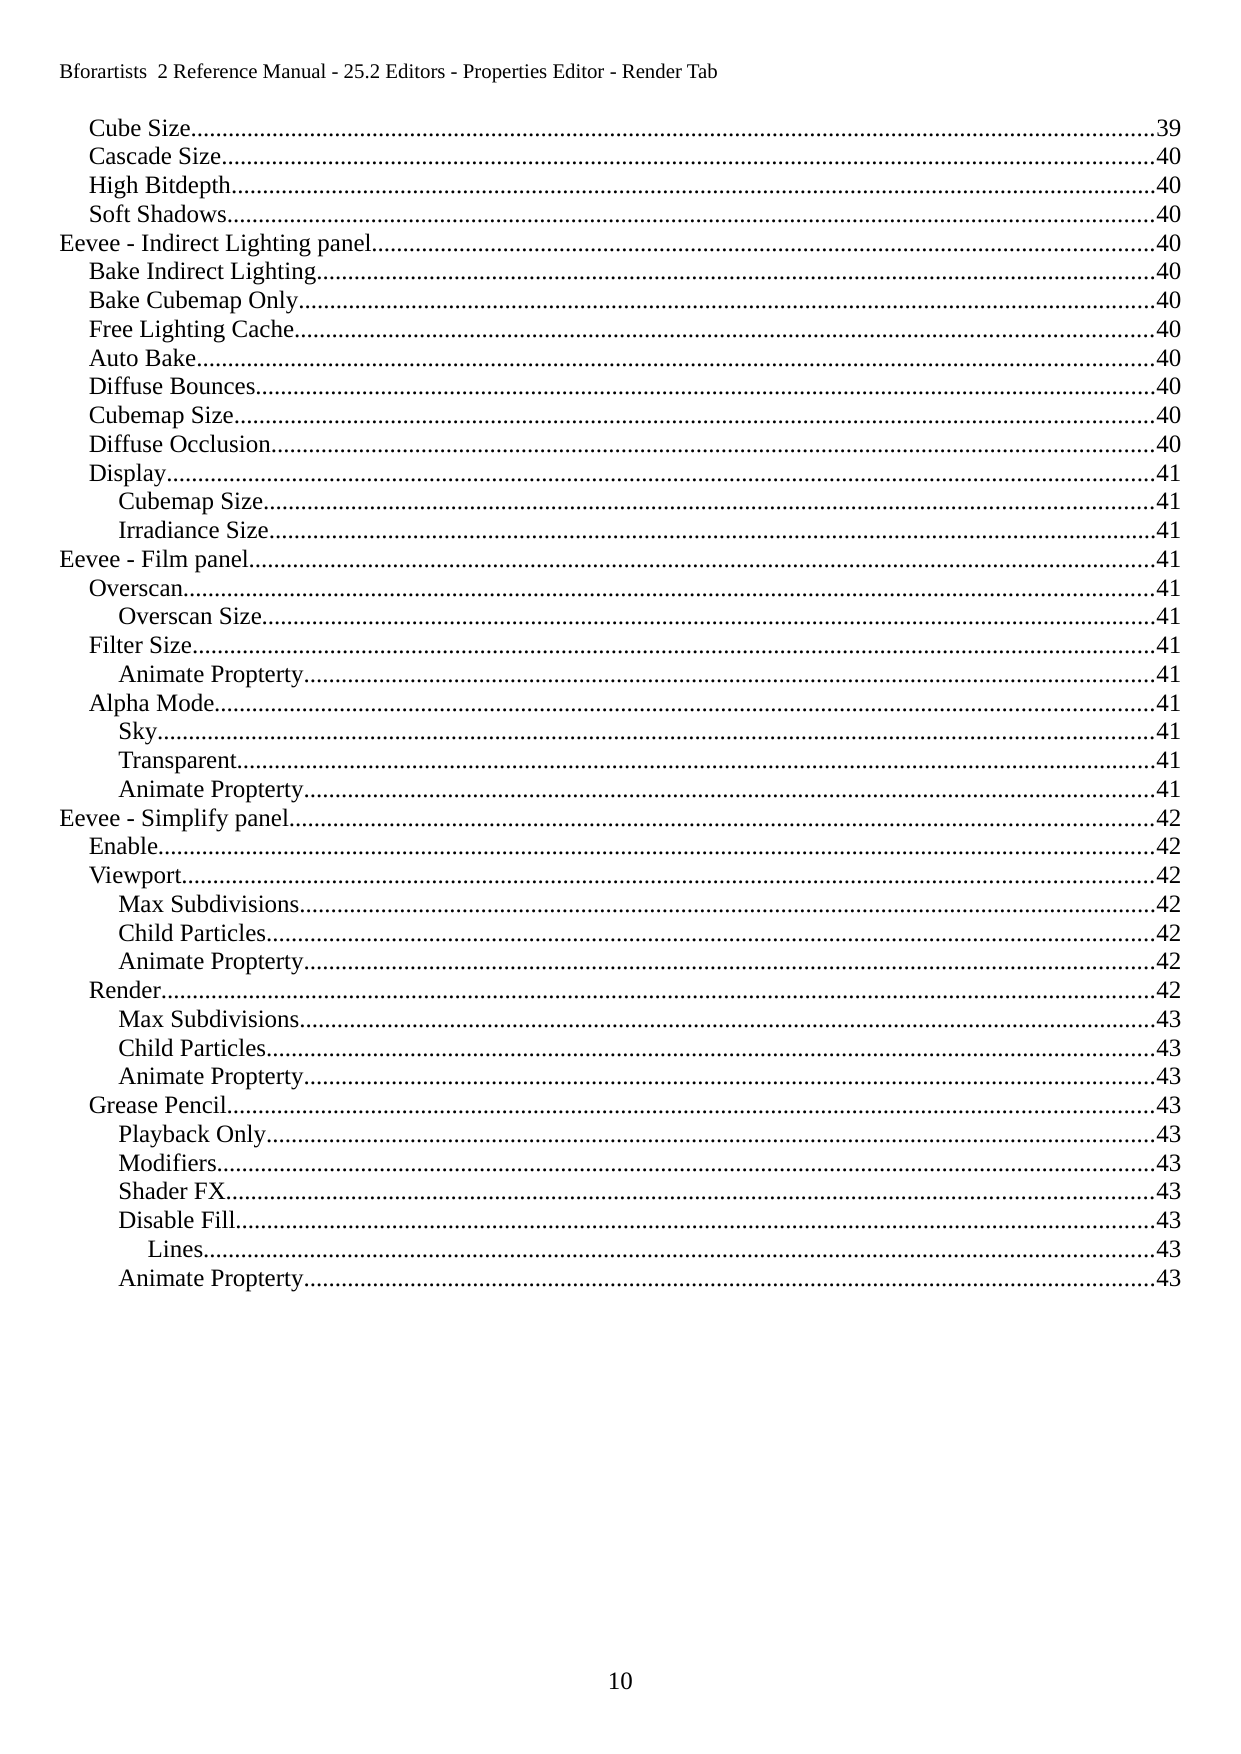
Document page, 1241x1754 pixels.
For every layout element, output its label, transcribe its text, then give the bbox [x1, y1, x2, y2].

text Animate Propterty 43 [118, 1263, 1181, 1291]
text Lines 43 [147, 1234, 1181, 1263]
text Cube Size 39 [88, 113, 1181, 141]
text Cubemap Size 40 [88, 400, 1181, 429]
text Child Particles 43 [118, 1033, 1181, 1061]
text Playback Only 43 [118, 1119, 1181, 1148]
text Shader FX 43 [118, 1176, 1181, 1205]
text High Bitdepth 40 [88, 170, 1181, 199]
text Filter Size 41 [88, 630, 1181, 659]
text Max Subdivisions 42 [118, 889, 1181, 918]
text Bake Cubemap Only 40 [88, 285, 1181, 314]
text Eevee - Simplify panel 42 [59, 803, 1181, 831]
text Animate Propterty 41 [118, 774, 1181, 803]
text Child Particles 42 [118, 918, 1181, 946]
text Irradiance Size 41 [118, 515, 1181, 544]
text Eevee - Indirect Lighting panel 40 [59, 228, 1181, 256]
text Max Subdivisions 43 [118, 1004, 1181, 1033]
text Render 42 [88, 975, 1181, 1004]
text Diffuse Bounces 40 [88, 371, 1181, 400]
text Disable Fill 43 [118, 1205, 1181, 1234]
text Alpha Mode 41 [88, 688, 1181, 716]
text Enable 42 [88, 831, 1181, 860]
text Sky 41 [118, 716, 1181, 745]
text Animate Propterty 41 [118, 659, 1181, 688]
text Viewport 42 [88, 860, 1181, 889]
text Overscan Size 41 [118, 601, 1181, 630]
text Animate Propterty 42 [118, 946, 1181, 975]
text Animate Propterty 43 [118, 1061, 1181, 1090]
text Cascade Size 40 [88, 141, 1181, 170]
text Free Lighting Cache 40 [88, 314, 1181, 343]
text Cubemap Size 41 [118, 486, 1181, 515]
text Transparent 41 [118, 745, 1181, 774]
text Eevee - Film panel 41 [59, 544, 1181, 573]
text Display 41 [88, 458, 1181, 486]
text Bake Indirect Lighting 40 [88, 256, 1181, 285]
text Grease Pencil 43 [88, 1090, 1181, 1119]
text Overscan 41 [88, 573, 1181, 601]
text Modifiers 43 [118, 1148, 1181, 1176]
text Auto Bake 40 [88, 343, 1181, 371]
text Soft Shadows 40 [88, 199, 1181, 228]
text Diffuse Occlusion 40 [88, 429, 1181, 458]
